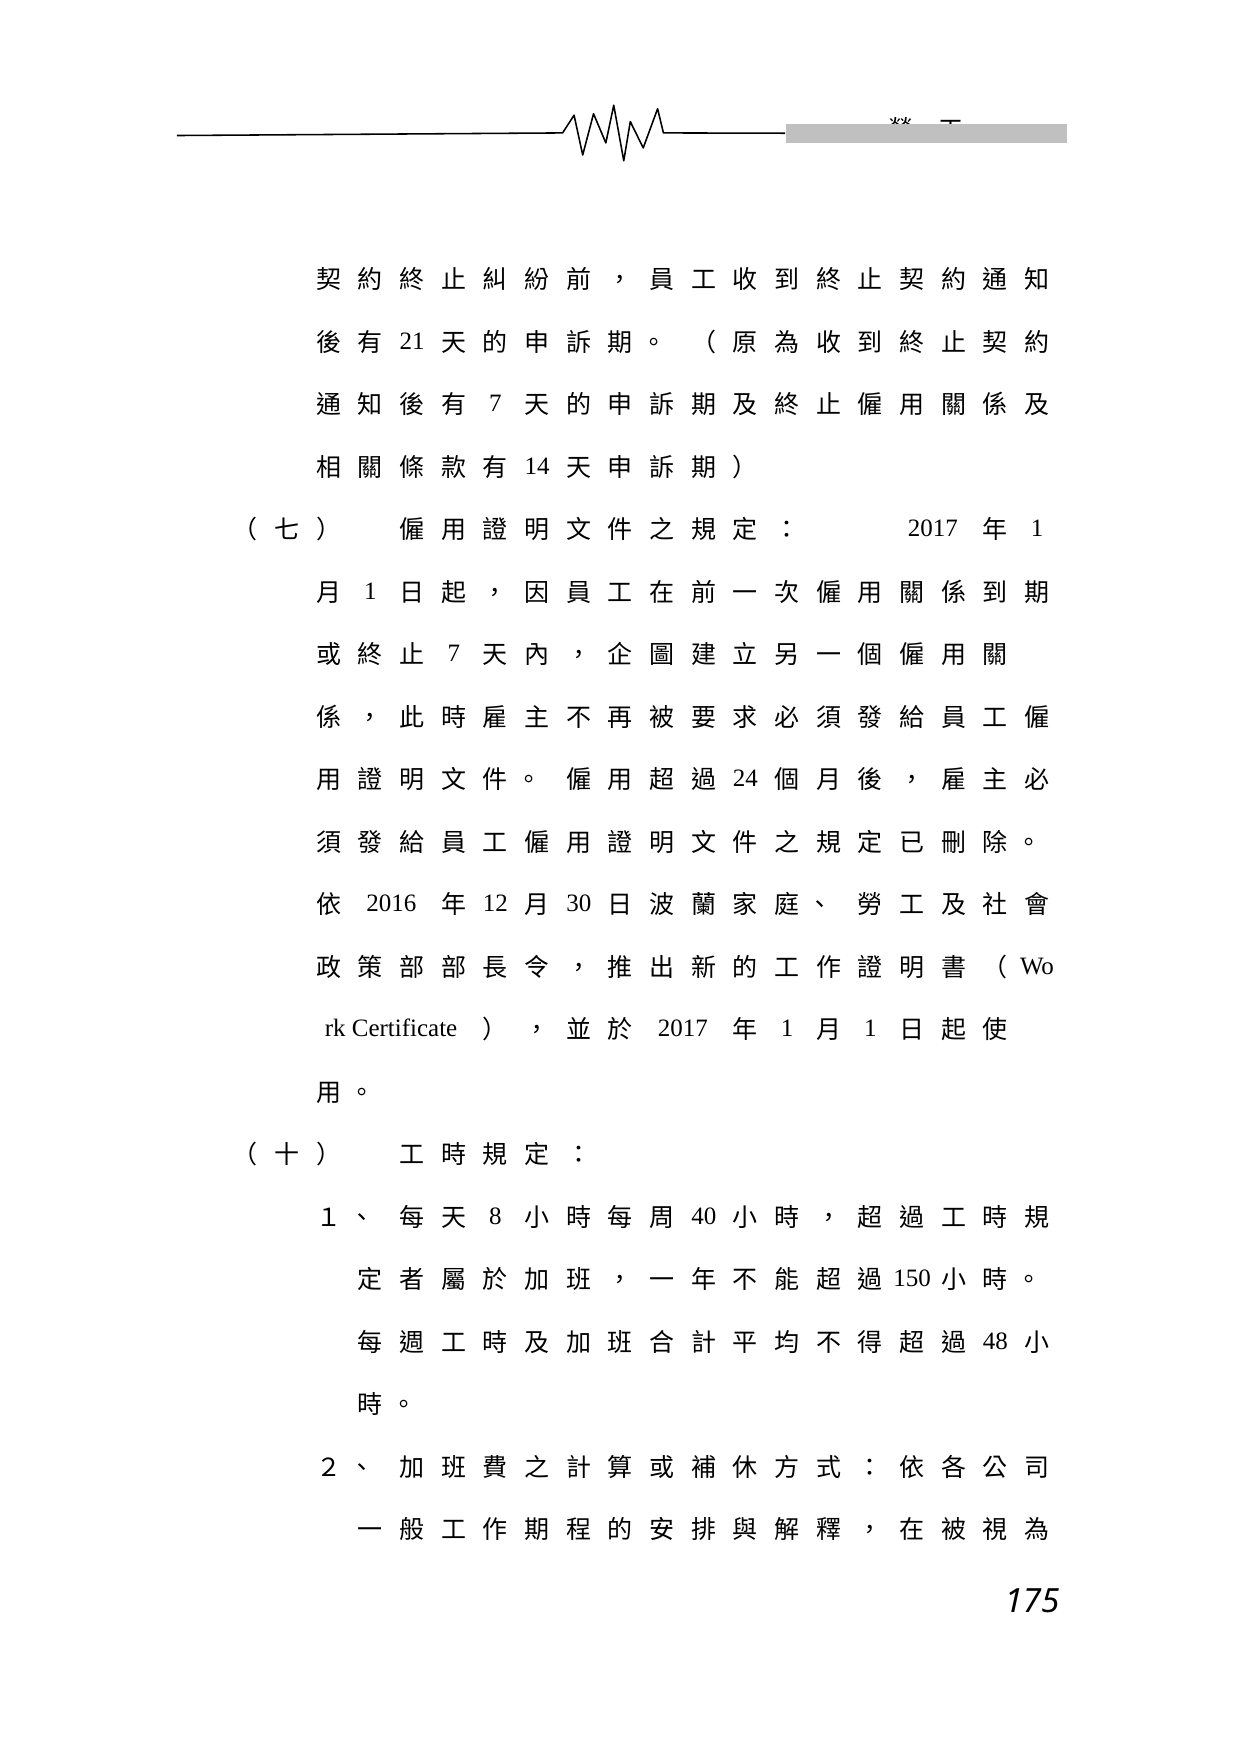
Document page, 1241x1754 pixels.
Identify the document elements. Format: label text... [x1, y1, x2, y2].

text 契約終止糾紛前，員工收到終止契約通知後有21天的申訴期。（原為收到終止契約通知後有7天的申訴期及終止僱用關係及相關條款有14天申訴期） [207, 236, 1058, 486]
text （七） 僱用證明文件之規定： 2017年1月1日起，因員工在前一次僱用關係到期或終止7天內，企圖建立另一個僱用關係，此時雇主不再被要求必須發給員工僱用證明文件。僱用超過24個月後，雇主必須發給員工僱用證明文件之規定已刪除。依2016年12月30日波蘭家庭、勞工及社會政策部部長令，推出新的工作證明書（Work Certificate），並於2017年1月1日起使用。 [207, 486, 1058, 1111]
text １、每天8小時每周40小時，超過工時規定者屬於加班，一年不能超過150小時。每週工時及加班合計平均不得超過48小時。 [281, 1174, 1058, 1424]
text ２、加班費之計算或補休方式：依各公司一般工作期程的安排與解釋，在被視為 [281, 1424, 1058, 1549]
text （十） 工時規定： [207, 1111, 1058, 1174]
